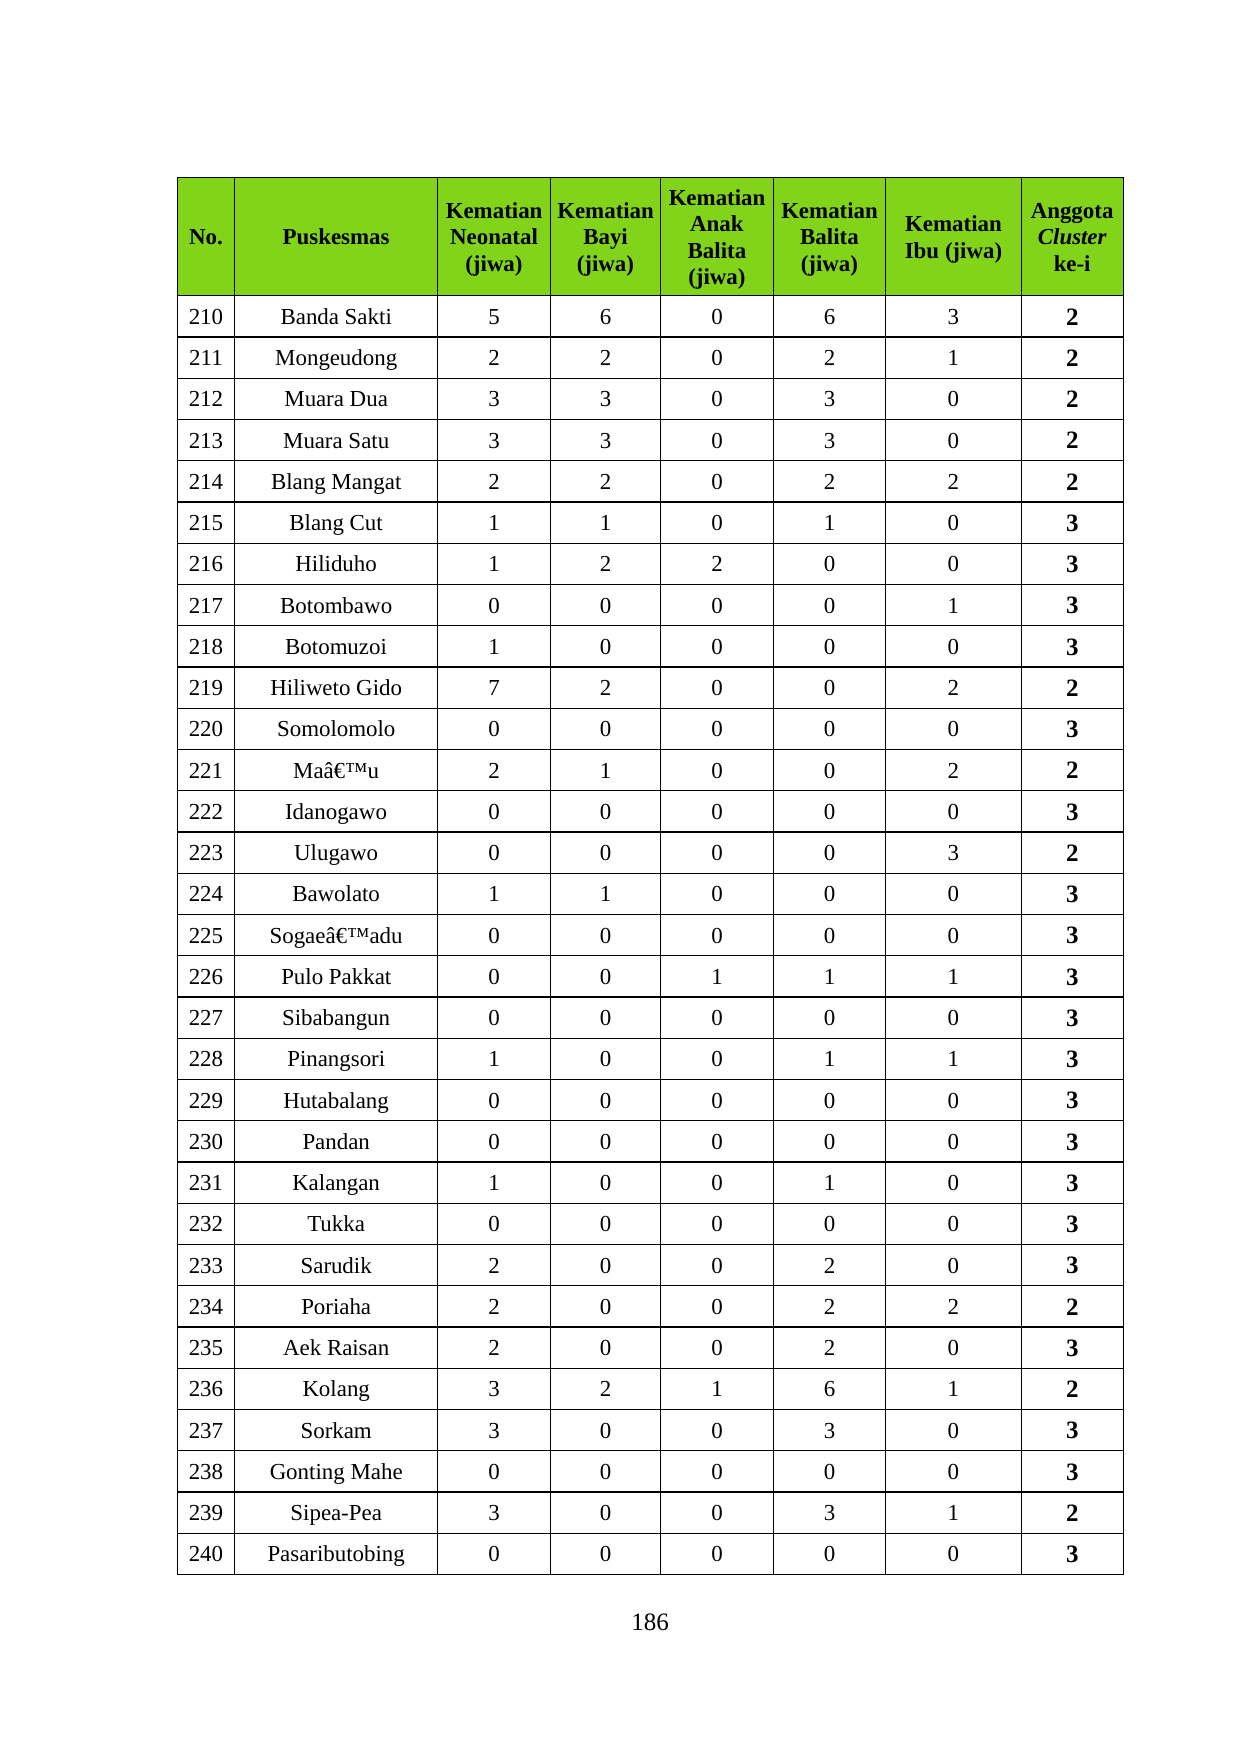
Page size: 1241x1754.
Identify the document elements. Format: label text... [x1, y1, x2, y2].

table_cell 6 [551, 296, 660, 336]
table_cell Hiliduho [235, 544, 437, 584]
table_cell Sarudik [235, 1245, 437, 1285]
table_cell 2 [886, 668, 1021, 708]
table_cell 0 [661, 833, 773, 873]
table_cell 0 [886, 915, 1021, 955]
table_cell 3 [438, 1410, 550, 1450]
table_cell 2 [551, 544, 660, 584]
table_cell 224 [178, 874, 234, 914]
table_cell 0 [886, 1534, 1021, 1574]
table_cell 2 [774, 338, 885, 378]
table_cell 213 [178, 420, 234, 460]
table_cell 1 [886, 338, 1021, 378]
table_cell 229 [178, 1080, 234, 1120]
table_cell 0 [661, 626, 773, 666]
table_cell Poriaha [235, 1286, 437, 1326]
table_cell 0 [661, 1286, 773, 1326]
table_cell 3 [1022, 1163, 1123, 1203]
table_cell 0 [886, 1245, 1021, 1285]
table_cell 0 [886, 709, 1021, 749]
table_cell Sibabangun [235, 998, 437, 1038]
table_cell 3 [1022, 1451, 1123, 1491]
table_cell 5 [438, 296, 550, 336]
table_cell 0 [661, 1328, 773, 1368]
table_cell 1 [886, 1369, 1021, 1409]
table_cell 2 [1022, 668, 1123, 708]
table_cell 2 [661, 544, 773, 584]
table_cell 0 [886, 1204, 1021, 1244]
table_cell 0 [774, 626, 885, 666]
table_cell 0 [661, 338, 773, 378]
table_cell 2 [886, 1286, 1021, 1326]
table_cell Kematian Balita (jiwa) [774, 178, 885, 295]
table_cell 0 [438, 791, 550, 831]
table_cell Kematian Anak Balita (jiwa) [661, 178, 773, 295]
table_cell 0 [551, 1328, 660, 1368]
table_cell Muara Dua [235, 379, 437, 419]
table_cell 2 [551, 668, 660, 708]
table_cell 1 [886, 956, 1021, 996]
table_cell 0 [661, 1204, 773, 1244]
table_cell 0 [551, 1245, 660, 1285]
table_cell 0 [886, 503, 1021, 543]
table_cell 0 [551, 1410, 660, 1450]
table_cell 1 [661, 956, 773, 996]
table_cell 0 [661, 709, 773, 749]
table_cell 3 [1022, 1204, 1123, 1244]
table_cell Hutabalang [235, 1080, 437, 1120]
table_cell 0 [774, 1121, 885, 1161]
table_cell 223 [178, 833, 234, 873]
table_cell 3 [1022, 1080, 1123, 1120]
table_cell 239 [178, 1493, 234, 1533]
table_cell 225 [178, 915, 234, 955]
table_cell 0 [551, 585, 660, 625]
table_cell 0 [661, 668, 773, 708]
table_cell 220 [178, 709, 234, 749]
table_cell 2 [1022, 420, 1123, 460]
table_cell 3 [1022, 503, 1123, 543]
table_cell 2 [438, 750, 550, 790]
table_cell 0 [886, 1163, 1021, 1203]
table_cell 0 [886, 626, 1021, 666]
table_cell 2 [438, 338, 550, 378]
table_cell Tukka [235, 1204, 437, 1244]
table_cell 3 [886, 833, 1021, 873]
table_cell 0 [661, 379, 773, 419]
table_cell 2 [438, 1328, 550, 1368]
table_cell 3 [1022, 1039, 1123, 1079]
table_cell 3 [1022, 709, 1123, 749]
table_cell 1 [438, 544, 550, 584]
table_cell Botombawo [235, 585, 437, 625]
table_cell 1 [438, 626, 550, 666]
table_cell 0 [551, 1039, 660, 1079]
table_cell 236 [178, 1369, 234, 1409]
table_cell 0 [774, 1534, 885, 1574]
table_cell 2 [551, 461, 660, 501]
table_cell Kematian Neonatal (jiwa) [438, 178, 550, 295]
table_cell 2 [1022, 833, 1123, 873]
table_cell 0 [886, 998, 1021, 1038]
table_cell 1 [886, 1039, 1021, 1079]
table_cell 0 [438, 833, 550, 873]
table_cell 1 [886, 585, 1021, 625]
table_cell 238 [178, 1451, 234, 1491]
table_cell 2 [1022, 1286, 1123, 1326]
table_cell 1 [886, 1493, 1021, 1533]
table_cell 0 [438, 956, 550, 996]
table_cell Gonting Mahe [235, 1451, 437, 1491]
table_cell 3 [886, 296, 1021, 336]
table_cell 3 [1022, 626, 1123, 666]
table_cell 2 [1022, 338, 1123, 378]
table_cell 222 [178, 791, 234, 831]
table_cell Puskesmas [235, 178, 437, 295]
table_cell 221 [178, 750, 234, 790]
table_cell 0 [774, 544, 885, 584]
table_cell 0 [661, 1039, 773, 1079]
table_cell 232 [178, 1204, 234, 1244]
table_cell Kematian Ibu (jiwa) [886, 178, 1021, 295]
table_cell 2 [1022, 750, 1123, 790]
table_cell Pandan [235, 1121, 437, 1161]
table_cell Kolang [235, 1369, 437, 1409]
table_cell 231 [178, 1163, 234, 1203]
table_cell 234 [178, 1286, 234, 1326]
table_cell 0 [551, 1204, 660, 1244]
table_cell 2 [1022, 296, 1123, 336]
table_cell 226 [178, 956, 234, 996]
table_cell 0 [551, 791, 660, 831]
table_cell 2 [774, 1286, 885, 1326]
table_cell 233 [178, 1245, 234, 1285]
table_cell 0 [551, 1493, 660, 1533]
table_cell Kalangan [235, 1163, 437, 1203]
table_cell 0 [661, 874, 773, 914]
table_cell 3 [1022, 585, 1123, 625]
table_cell 0 [661, 791, 773, 831]
table_cell 0 [886, 420, 1021, 460]
table_cell 3 [1022, 1328, 1123, 1368]
table_cell 2 [438, 1286, 550, 1326]
table_cell Muara Satu [235, 420, 437, 460]
table_cell 3 [1022, 544, 1123, 584]
table_cell Kematian Bayi (jiwa) [551, 178, 660, 295]
table_cell 3 [1022, 1534, 1123, 1574]
table_cell 2 [551, 338, 660, 378]
table_cell 0 [661, 1493, 773, 1533]
table_cell Blang Mangat [235, 461, 437, 501]
table_cell No. [178, 178, 234, 295]
table_cell 0 [551, 1286, 660, 1326]
table_cell 0 [774, 585, 885, 625]
table_cell 0 [438, 585, 550, 625]
table_cell 0 [886, 1080, 1021, 1120]
table_cell 0 [551, 1080, 660, 1120]
table_cell 0 [551, 1163, 660, 1203]
table_cell 0 [774, 915, 885, 955]
table_cell 2 [438, 461, 550, 501]
table_cell 0 [886, 1121, 1021, 1161]
table_cell 0 [661, 1451, 773, 1491]
table_cell 3 [551, 420, 660, 460]
table_cell 1 [551, 503, 660, 543]
table_cell 3 [1022, 1245, 1123, 1285]
table_cell Idanogawo [235, 791, 437, 831]
table_cell 0 [661, 503, 773, 543]
table_cell 0 [661, 915, 773, 955]
table_cell 2 [1022, 461, 1123, 501]
table_cell 0 [661, 1245, 773, 1285]
table_cell 0 [551, 1451, 660, 1491]
table_cell 0 [886, 791, 1021, 831]
table_cell 3 [1022, 998, 1123, 1038]
table_cell 235 [178, 1328, 234, 1368]
table_cell Sorkam [235, 1410, 437, 1450]
table_cell 0 [661, 1534, 773, 1574]
table_cell 0 [661, 1080, 773, 1120]
table_cell Bawolato [235, 874, 437, 914]
table_cell 3 [774, 420, 885, 460]
table_cell Maâ€™u [235, 750, 437, 790]
table_cell 0 [438, 915, 550, 955]
table_cell 3 [774, 1410, 885, 1450]
table_cell Pasaributobing [235, 1534, 437, 1574]
table_cell 0 [551, 1121, 660, 1161]
table_cell 0 [774, 750, 885, 790]
table_cell 1 [774, 956, 885, 996]
table_cell 3 [1022, 956, 1123, 996]
table_cell Blang Cut [235, 503, 437, 543]
table_cell 212 [178, 379, 234, 419]
table_cell 0 [661, 461, 773, 501]
table_cell 3 [438, 379, 550, 419]
table_cell 0 [886, 874, 1021, 914]
table_cell 0 [438, 1080, 550, 1120]
table_cell 0 [438, 998, 550, 1038]
table_cell 217 [178, 585, 234, 625]
table_cell 0 [661, 750, 773, 790]
table_cell 216 [178, 544, 234, 584]
table_cell 0 [438, 1204, 550, 1244]
table_cell 2 [886, 461, 1021, 501]
table_cell 1 [774, 503, 885, 543]
table_cell 0 [661, 1163, 773, 1203]
table_cell 211 [178, 338, 234, 378]
table_cell 7 [438, 668, 550, 708]
table_cell 237 [178, 1410, 234, 1450]
table_cell 0 [774, 1204, 885, 1244]
table_cell 1 [438, 1039, 550, 1079]
table_cell 1 [551, 874, 660, 914]
table_cell 0 [438, 1121, 550, 1161]
table_cell 2 [774, 1245, 885, 1285]
table_cell 1 [774, 1163, 885, 1203]
table_cell 230 [178, 1121, 234, 1161]
table_cell 0 [661, 1410, 773, 1450]
table_cell 0 [661, 998, 773, 1038]
table_cell 228 [178, 1039, 234, 1079]
table_cell 3 [1022, 1410, 1123, 1450]
table_cell 0 [551, 998, 660, 1038]
table_cell 3 [551, 379, 660, 419]
table_cell Hiliweto Gido [235, 668, 437, 708]
table_cell 3 [1022, 1121, 1123, 1161]
table_cell 0 [774, 874, 885, 914]
table_cell 6 [774, 296, 885, 336]
table_cell 2 [1022, 1369, 1123, 1409]
table_cell 0 [774, 791, 885, 831]
table_cell 1 [438, 1163, 550, 1203]
table_cell 0 [886, 1451, 1021, 1491]
table_cell 0 [551, 1534, 660, 1574]
table_cell Banda Sakti [235, 296, 437, 336]
table_cell 3 [1022, 874, 1123, 914]
table_cell Botomuzoi [235, 626, 437, 666]
table_cell Mongeudong [235, 338, 437, 378]
table_cell 227 [178, 998, 234, 1038]
table_cell 1 [438, 503, 550, 543]
table_cell 0 [438, 1451, 550, 1491]
table_cell 210 [178, 296, 234, 336]
table_cell 215 [178, 503, 234, 543]
table_cell 0 [774, 1451, 885, 1491]
table_cell Pulo Pakkat [235, 956, 437, 996]
table_cell 0 [886, 1328, 1021, 1368]
table_cell 3 [438, 420, 550, 460]
table_cell 0 [774, 1080, 885, 1120]
table_cell 218 [178, 626, 234, 666]
table_cell 240 [178, 1534, 234, 1574]
table_cell 1 [774, 1039, 885, 1079]
table_cell Sipea-Pea [235, 1493, 437, 1533]
table_cell 0 [551, 915, 660, 955]
table_cell 0 [551, 956, 660, 996]
table_cell 3 [774, 379, 885, 419]
table_cell 2 [774, 461, 885, 501]
table_cell 0 [438, 1534, 550, 1574]
table_cell Pinangsori [235, 1039, 437, 1079]
table_cell 1 [551, 750, 660, 790]
table_cell 214 [178, 461, 234, 501]
table_cell 0 [438, 709, 550, 749]
table_cell 6 [774, 1369, 885, 1409]
table_cell 2 [1022, 1493, 1123, 1533]
table_cell 0 [774, 998, 885, 1038]
table_cell 3 [438, 1493, 550, 1533]
table_cell Sogaeâ€™adu [235, 915, 437, 955]
table_cell 0 [661, 420, 773, 460]
table_cell 3 [1022, 791, 1123, 831]
table_cell 2 [886, 750, 1021, 790]
table_cell 0 [774, 833, 885, 873]
table_cell 3 [774, 1493, 885, 1533]
table_cell Somolomolo [235, 709, 437, 749]
table_cell 0 [886, 379, 1021, 419]
table_cell 0 [886, 1410, 1021, 1450]
table_cell 0 [551, 626, 660, 666]
table_cell 0 [661, 585, 773, 625]
table_cell 2 [551, 1369, 660, 1409]
table_cell 0 [551, 709, 660, 749]
table_cell 0 [661, 296, 773, 336]
table_cell 2 [1022, 379, 1123, 419]
table_cell 3 [1022, 915, 1123, 955]
table_cell 0 [774, 668, 885, 708]
table_cell 1 [661, 1369, 773, 1409]
table_cell 219 [178, 668, 234, 708]
table_cell 0 [886, 544, 1021, 584]
table_cell 0 [551, 833, 660, 873]
table_cell 2 [438, 1245, 550, 1285]
table_cell Aek Raisan [235, 1328, 437, 1368]
table_cell 2 [774, 1328, 885, 1368]
table_cell 1 [438, 874, 550, 914]
table_cell 3 [438, 1369, 550, 1409]
table_cell 0 [774, 709, 885, 749]
table_cell Ulugawo [235, 833, 437, 873]
table_cell Anggota Cluster ke-i [1022, 178, 1123, 295]
table_cell 0 [661, 1121, 773, 1161]
